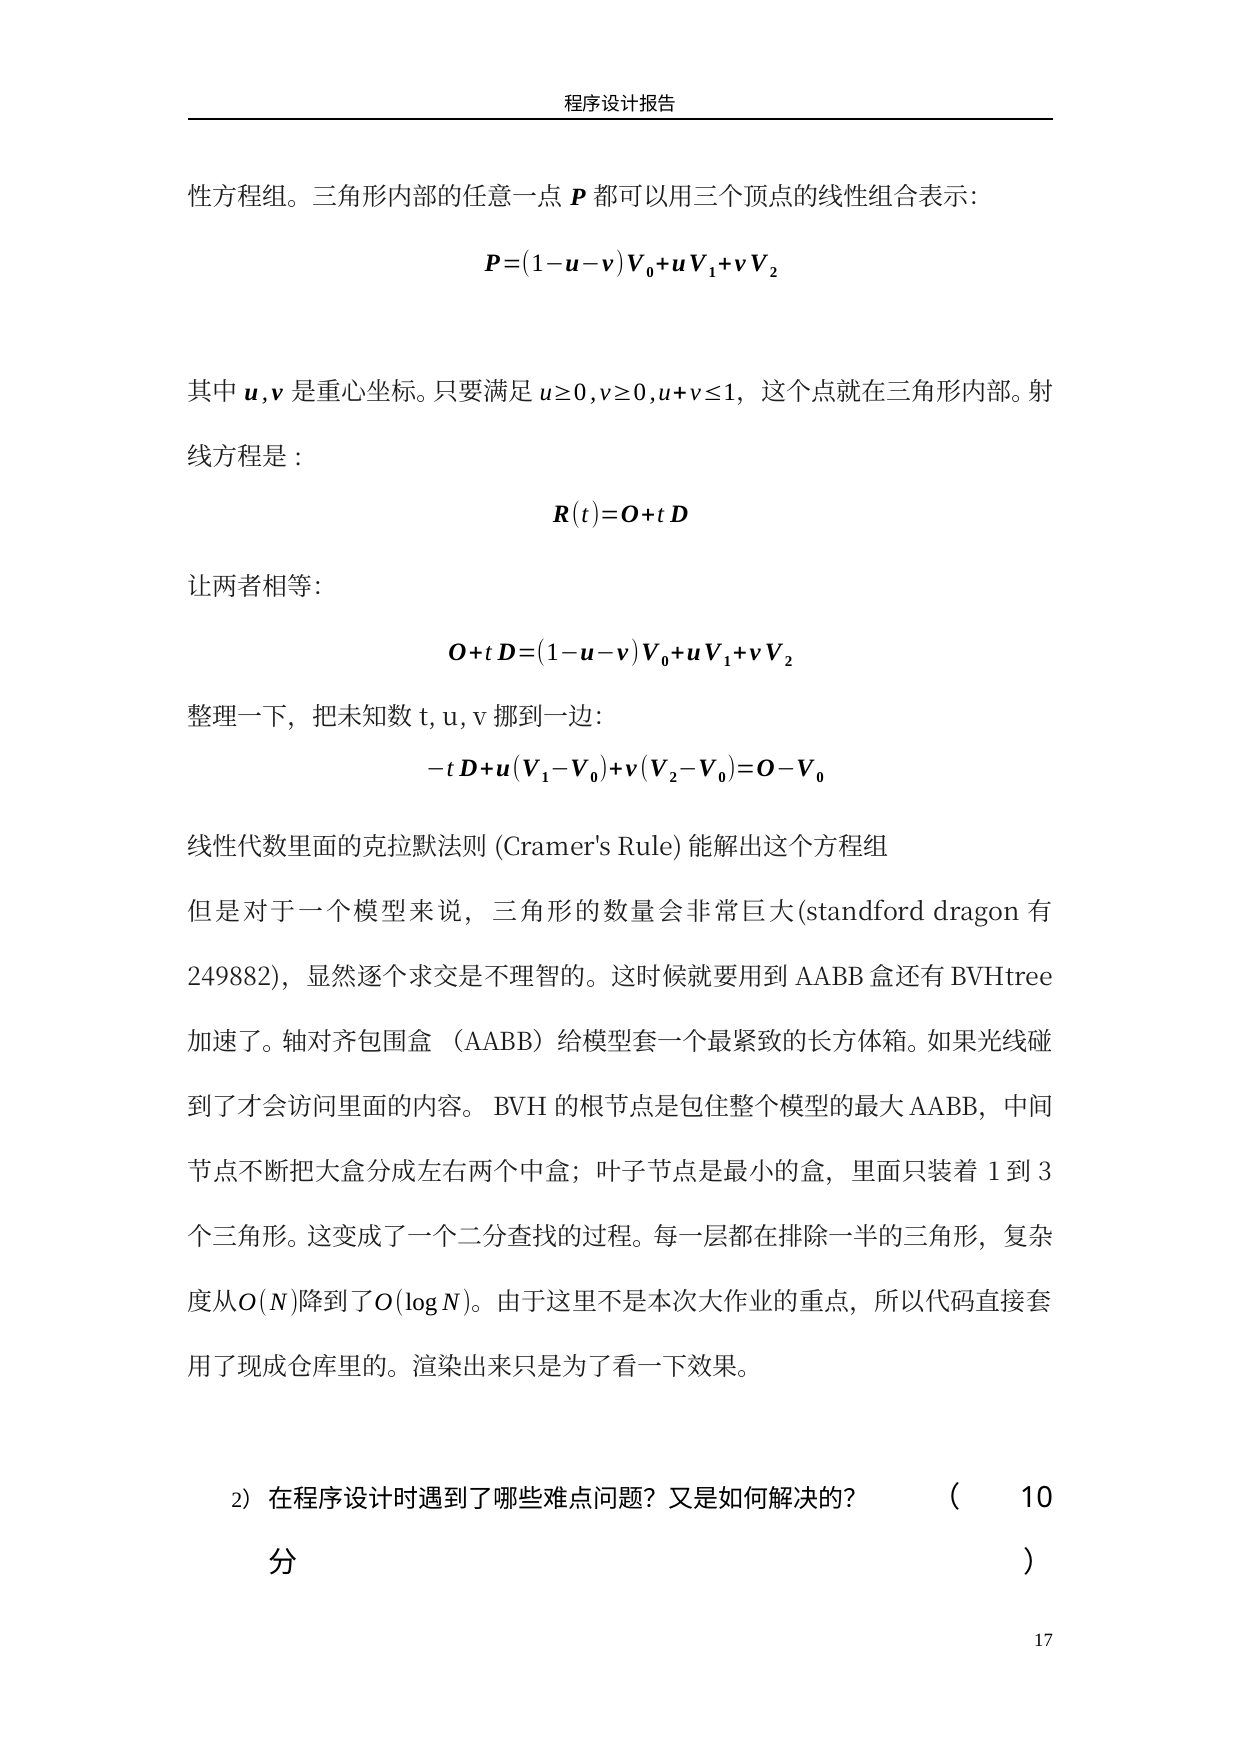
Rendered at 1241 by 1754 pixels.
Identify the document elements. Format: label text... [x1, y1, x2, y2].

text 整理一下，把未知数 t, u, v 挪到一边： [187, 617, 1053, 747]
text 让两者相等： [187, 487, 1053, 617]
text 线性代数里面的克拉默法则 (Cramer's Rule) 能解出这个方程组 [187, 747, 1053, 877]
text 性方程组。三角形内部的任意一点 都可以用三个顶点的线性组合表示： [187, 162, 1053, 227]
list 在程序设计时遇到了哪些难点问题？又是如何解决的？ （10分） [231, 1462, 1053, 1592]
text 其中 是重心坐标。只要满足 ，这个点就在三角形内部。射线方程是 : [187, 357, 1053, 487]
text 但是对于一个模型来说，三角形的数量会非常巨大(standford dragon有249882)，显然逐个求交是不理智的。这时候就要用到AABB盒还有BVHtree加速了。轴对齐包围盒 （AABB）给模型套一个最紧致的长方体箱。如果光线碰到了才会访问里面的内容。 BVH 的根节点是包住整个模型的最大AABB，中间节点不断把大盒分成左右两个中盒；叶子节点是最小的盒，里面只装着 1到 3 个三角形。这变成了一个二分查找的过程。每一层都在排除一半的三角形，复杂度从降到了。由于这里不是本次大作业的重点，所以代码直接套用了现成仓库里的。渲染出来只是为了看一下效果。 [187, 877, 1053, 1397]
